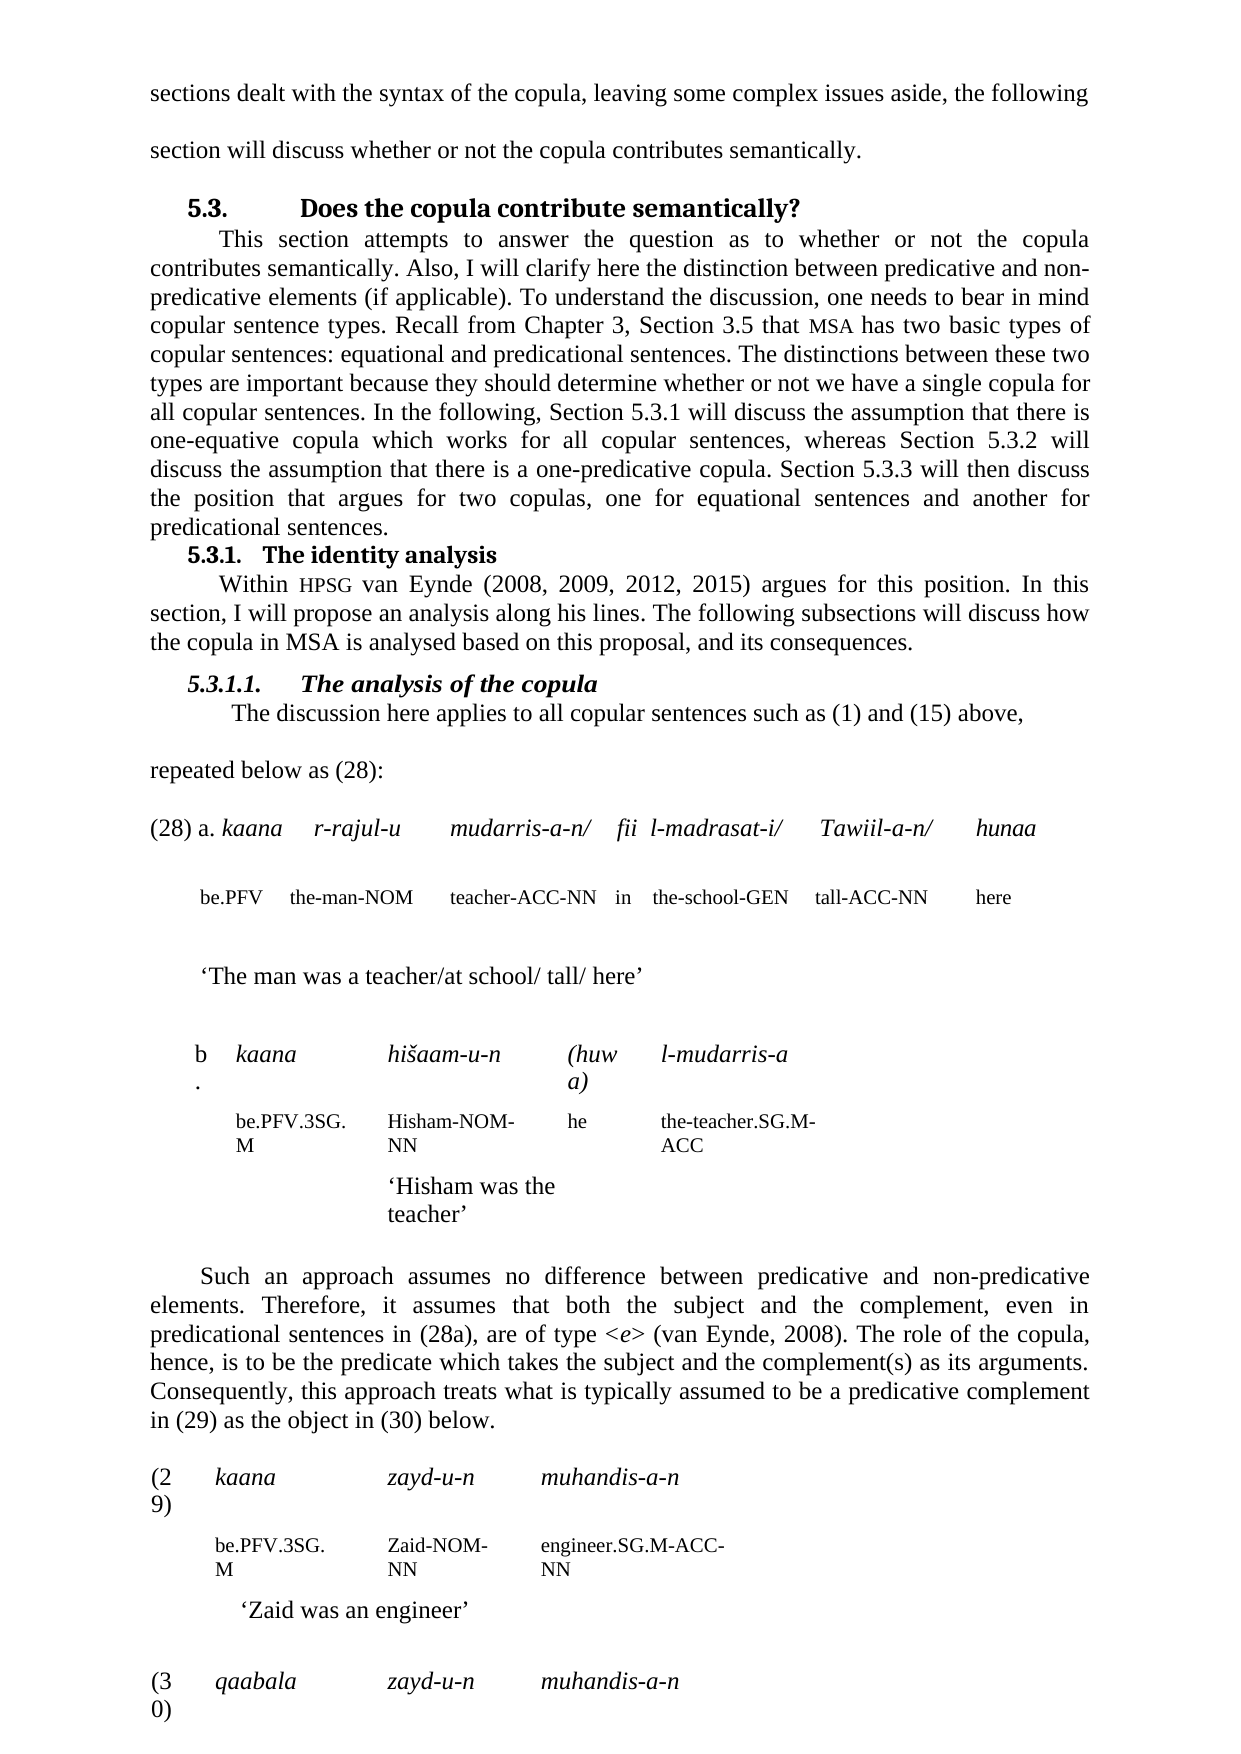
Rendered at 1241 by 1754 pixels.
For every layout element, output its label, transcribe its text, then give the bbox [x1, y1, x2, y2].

table_cell [119, 1518, 192, 1581]
table_header (29) [119, 1463, 192, 1518]
table_cell [163, 1095, 213, 1157]
table_cell be.PFV.3SG.M [213, 1095, 365, 1157]
table_header muhandis-a-n [518, 1668, 764, 1723]
table_header (30) [119, 1668, 192, 1723]
table_header zayd-u-n [355, 1463, 518, 1518]
table_header zayd-u-n [365, 1668, 518, 1723]
table_cell [638, 1157, 868, 1228]
text This section attempts to answer the question as to whether or not the copula contributes semantically. Also, I will clarify here the distinction between predicative and non- predicative elements (if applicable). To understand the discussion, one needs to bear in mind copular sentence types. Recall from Chapter 3, Section 3.5 that MSA has two basic types of copular sentences: equational and predicational sentences. The distinctions between these two types are important because they should determine whether or not we have a single copula for all copular sentences. In the following, Section 5.3.1 will discuss the assumption that there is one-equative copula which works for all copular sentences, whereas Section 5.3.2 will discuss the assumption that there is a one-predicative copula. Section 5.3.3 will then discuss the position that argues for two copulas, one for equational sentences and another for predicational sentences. [150, 224, 1091, 541]
table_header hišaam-u-n [365, 1041, 545, 1095]
table_cell [119, 1581, 192, 1626]
table_cell ‘Zaid was an engineer’ [192, 1581, 518, 1626]
text Within HPSG van Eynde (2008, 2009, 2012, 2015) argues for this position. In this section, I will propose an analysis along his lines. The following subsections will discuss how the copula in MSA is analysed based on this proposal, and its consequences. [150, 569, 1090, 656]
table_cell he [545, 1095, 638, 1157]
table_cell [163, 1157, 213, 1228]
text The discussion here applies to all copular sentences such as (1) and (15) above, repeated below as (28): [150, 698, 1090, 784]
subtitle The identity analysis [187, 541, 1123, 569]
table_cell [213, 1157, 365, 1228]
table_cell be.PFV.3SG.M [192, 1518, 354, 1581]
table_header kaana [192, 1463, 354, 1518]
table_cell [518, 1581, 764, 1626]
table_header (huwa) [545, 1041, 638, 1095]
table_cell the-teacher.SG.M-ACC [638, 1095, 868, 1157]
table_header l-mudarris-a [638, 1041, 868, 1095]
table_cell Zaid-NOM-NN [355, 1518, 518, 1581]
table_cell Hisham-NOM-NN [365, 1095, 545, 1157]
subtitle The analysis of the copula [187, 669, 1123, 698]
table_header muhandis-a-n [518, 1463, 764, 1518]
table_cell ‘Hisham was the teacher’ [365, 1157, 638, 1228]
text sections dealt with the syntax of the copula, leaving some complex issues aside, the following section will discuss whether or not the copula contributes semantically. [150, 78, 1090, 164]
subtitle Does the copula contribute semantically? [187, 193, 1123, 224]
table_header kaana [213, 1041, 365, 1095]
table_cell engineer.SG.M-ACC-NN [518, 1518, 764, 1581]
text Such an approach assumes no difference between predicative and non-predicative elements. Therefore, it assumes that both the subject and the complement, even in predicational sentences in (28a), are of type <e> (van Eynde, 2008). The role of the copula, hence, is to be the predicate which takes the subject and the complement(s) as its arguments. Consequently, this approach treats what is typically assumed to be a predicative complement in (29) as the object in (30) below. [150, 1261, 1091, 1434]
list a. kaana r-rajul-u mudarris-a-n/ fii l-madrasat-i/ Tawiil-a-n/ hunaa be.PFV the-man-NOM teacher-ACC-NN in the-school-GEN tall-ACC-NN here ‘The man was a teacher/at school/ tall/ here’ [150, 813, 1038, 989]
table_header b. [163, 1041, 213, 1095]
table_header qaabala [192, 1668, 365, 1723]
